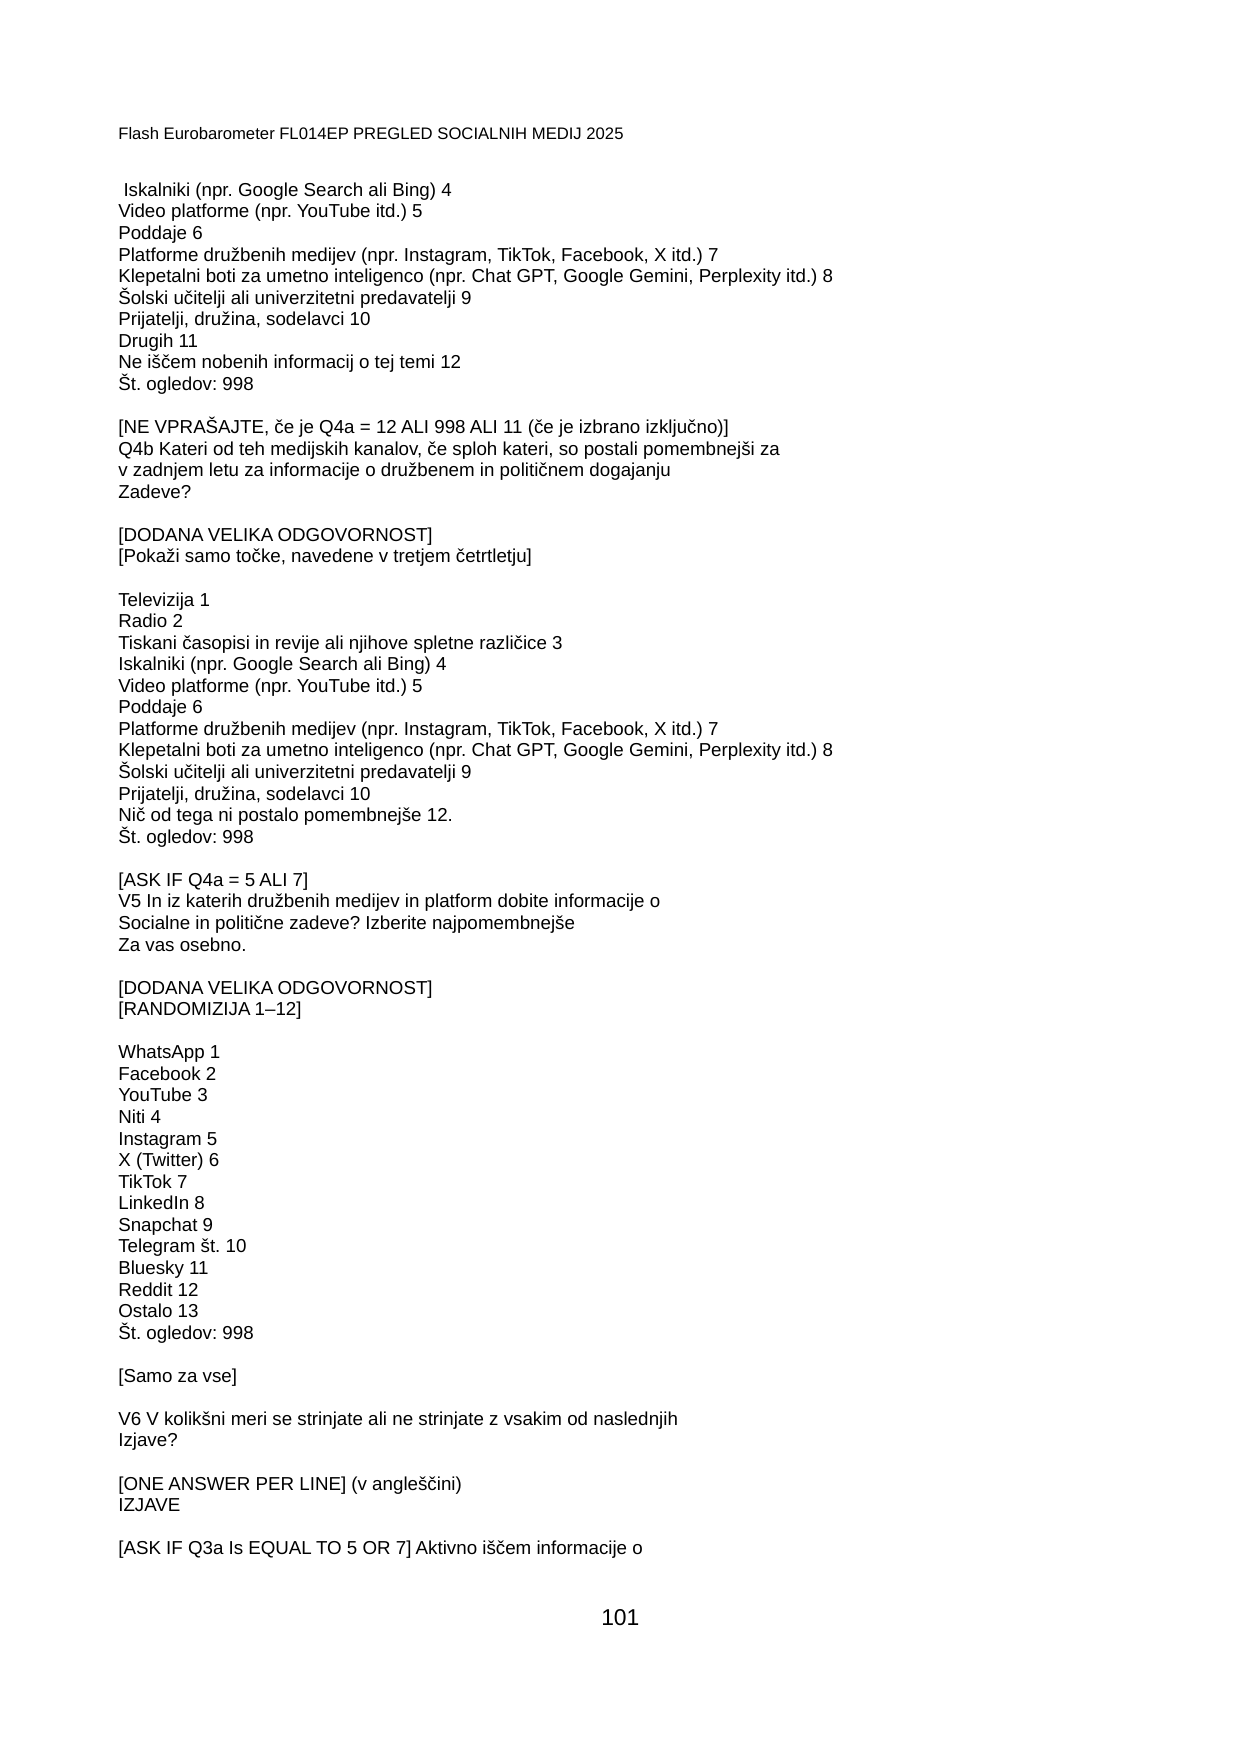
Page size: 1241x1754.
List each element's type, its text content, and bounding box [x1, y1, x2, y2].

text YouTube 3 [118, 1084, 1122, 1106]
text Bluesky 11 [118, 1257, 1122, 1278]
text Drugih 11 [118, 329, 1122, 351]
text [RANDOMIZIJA 1–12] [118, 998, 1122, 1019]
text Q4b Kateri od teh medijskih kanalov, če sploh kateri, so postali pomembnejši za [118, 437, 1122, 459]
text Platforme družbenih medijev (npr. Instagram, TikTok, Facebook, X itd.) 7 [118, 718, 1122, 739]
text Facebook 2 [118, 1063, 1122, 1084]
text Nič od tega ni postalo pomembnejše 12. [118, 804, 1122, 826]
text Št. ogledov: 998 [118, 1321, 1122, 1343]
text Video platforme (npr. YouTube itd.) 5 [118, 200, 1122, 222]
text Klepetalni boti za umetno inteligenco (npr. Chat GPT, Google Gemini, Perplexity itd.) 8 [118, 265, 1122, 286]
text v zadnjem letu za informacije o družbenem in političnem dogajanju [118, 459, 1122, 481]
text [ASK IF Q4a = 5 ALI 7] [118, 869, 1122, 890]
text Zadeve? [118, 481, 1122, 502]
text Snapchat 9 [118, 1214, 1122, 1235]
text [Samo za vse] [118, 1364, 1122, 1386]
text Ne iščem nobenih informacij o tej temi 12 [118, 351, 1122, 373]
text WhatsApp 1 [118, 1041, 1122, 1063]
text Prijatelji, družina, sodelavci 10 [118, 308, 1122, 329]
text Št. ogledov: 998 [118, 826, 1122, 847]
text Prijatelji, družina, sodelavci 10 [118, 782, 1122, 804]
text [DODANA VELIKA ODGOVORNOST] [118, 524, 1122, 545]
text LinkedIn 8 [118, 1192, 1122, 1214]
text Poddaje 6 [118, 696, 1122, 718]
text Video platforme (npr. YouTube itd.) 5 [118, 674, 1122, 696]
text TikTok 7 [118, 1171, 1122, 1192]
text IZJAVE [118, 1494, 1122, 1516]
text Tiskani časopisi in revije ali njihove spletne različice 3 [118, 631, 1122, 653]
text Št. ogledov: 998 [118, 373, 1122, 394]
text Iskalniki (npr. Google Search ali Bing) 4 [118, 179, 1122, 200]
text V5 In iz katerih družbenih medijev in platform dobite informacije o [118, 890, 1122, 912]
text X (Twitter) 6 [118, 1149, 1122, 1171]
text Za vas osebno. [118, 933, 1122, 955]
text [NE VPRAŠAJTE, če je Q4a = 12 ALI 998 ALI 11 (če je izbrano izključno)] [118, 416, 1122, 437]
text Šolski učitelji ali univerzitetni predavatelji 9 [118, 761, 1122, 782]
text [ASK IF Q3a Is EQUAL TO 5 OR 7] Aktivno iščem informacije o [118, 1537, 1122, 1559]
text Poddaje 6 [118, 222, 1122, 243]
text Platforme družbenih medijev (npr. Instagram, TikTok, Facebook, X itd.) 7 [118, 243, 1122, 265]
text Izjave? [118, 1429, 1122, 1451]
text Televizija 1 [118, 588, 1122, 610]
text Niti 4 [118, 1106, 1122, 1127]
text [ONE ANSWER PER LINE] (v angleščini) [118, 1472, 1122, 1494]
text Radio 2 [118, 610, 1122, 631]
text Šolski učitelji ali univerzitetni predavatelji 9 [118, 286, 1122, 308]
text Iskalniki (npr. Google Search ali Bing) 4 [118, 653, 1122, 674]
text Telegram št. 10 [118, 1235, 1122, 1257]
text Socialne in politične zadeve? Izberite najpomembnejše [118, 912, 1122, 933]
text Ostalo 13 [118, 1300, 1122, 1321]
text [DODANA VELIKA ODGOVORNOST] [118, 976, 1122, 998]
text Klepetalni boti za umetno inteligenco (npr. Chat GPT, Google Gemini, Perplexity itd.) 8 [118, 739, 1122, 761]
text V6 V kolikšni meri se strinjate ali ne strinjate z vsakim od naslednjih [118, 1408, 1122, 1429]
text [Pokaži samo točke, navedene v tretjem četrtletju] [118, 545, 1122, 567]
text Instagram 5 [118, 1127, 1122, 1149]
text Reddit 12 [118, 1278, 1122, 1300]
